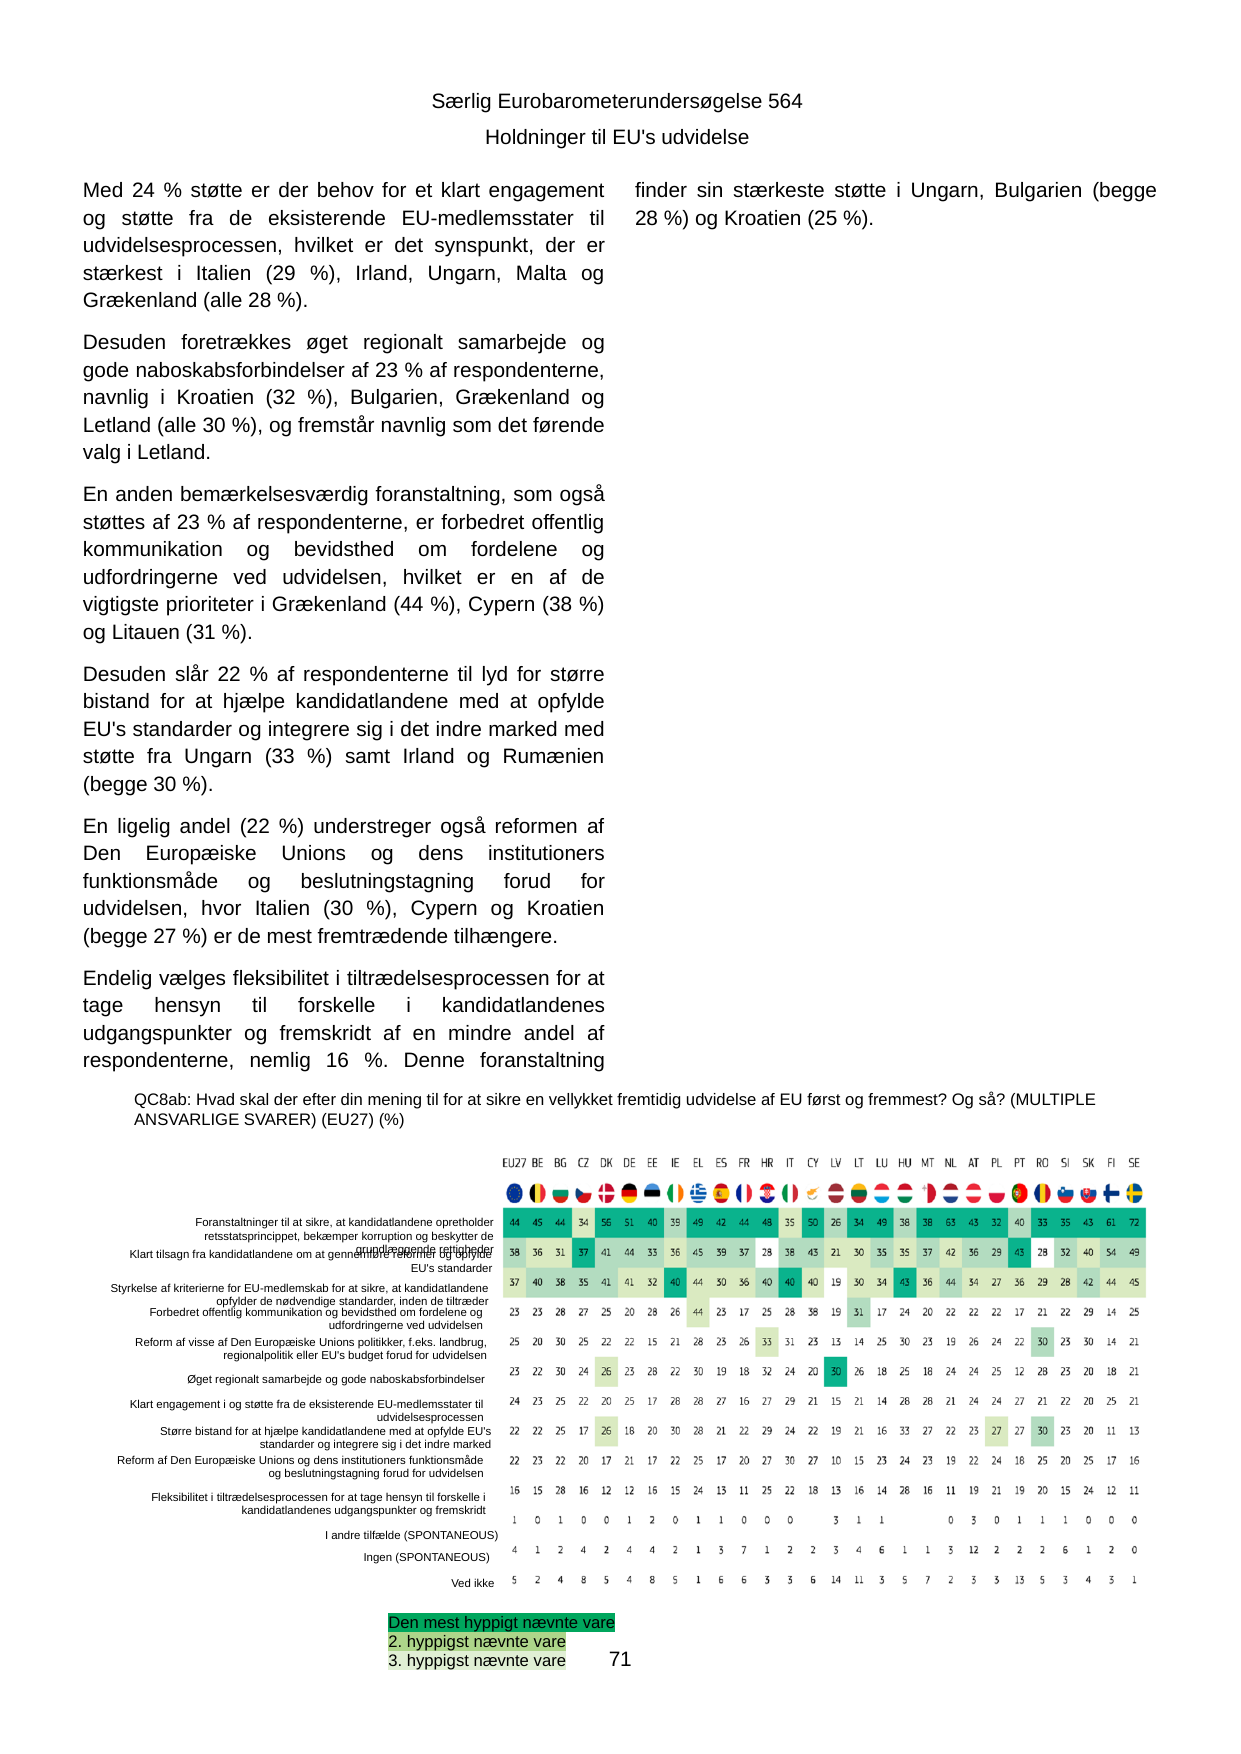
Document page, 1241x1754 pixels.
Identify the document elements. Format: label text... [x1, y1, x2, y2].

text Desuden foretrækkes øget regionalt samarbejde og gode naboskabsforbindelser af 23 % af respondenterne, navnlig i Kroatien (32 %), Bulgarien, Grækenland og Letland (alle 30 %), og fremstår navnlig som det førende valg i Letland. [83, 330, 605, 464]
text En anden bemærkelsesværdig foranstaltning, som også støttes af 23 % af respondenterne, er forbedret offentlig kommunikation og bevidsthed om fordelene og udfordringerne ved udvidelsen, hvilket er en af de vigtigste prioriteter i Grækenland (44 %), Cypern (38 %) og Litauen (31 %). [83, 482, 605, 643]
text Endelig vælges fleksibilitet i tiltrædelsesprocessen for at tage hensyn til forskelle i kandidatlandenes udgangspunkter og fremskridt af en mindre andel af respondenterne, nemlig 16 %. Denne foranstaltning [83, 966, 605, 1072]
text En ligelig andel (22 %) understreger også reformen af Den Europæiske Unions og dens institutioners funktionsmåde og beslutningstagning forud for udvidelsen, hvor Italien (30 %), Cypern og Kroatien (begge 27 %) er de mest fremtrædende tilhængere. [83, 814, 605, 948]
text Desuden slår 22 % af respondenterne til lyd for større bistand for at hjælpe kandidatlandene med at opfylde EU's standarder og integrere sig i det indre marked med støtte fra Ungarn (33 %) samt Irland og Rumænien (begge 30 %). [83, 662, 605, 796]
picture [496, 1148, 1153, 1599]
text finder sin stærkeste støtte i Ungarn, Bulgarien (begge 28 %) og Kroatien (25 %). [635, 178, 1157, 229]
text Med 24 % støtte er der behov for et klart engagement og støtte fra de eksisterende EU-medlemsstater til udvidelsesprocessen, hvilket er det synspunkt, der er stærkest i Italien (29 %), Irland, Ungarn, Malta og Grækenland (alle 28 %). [83, 178, 605, 312]
